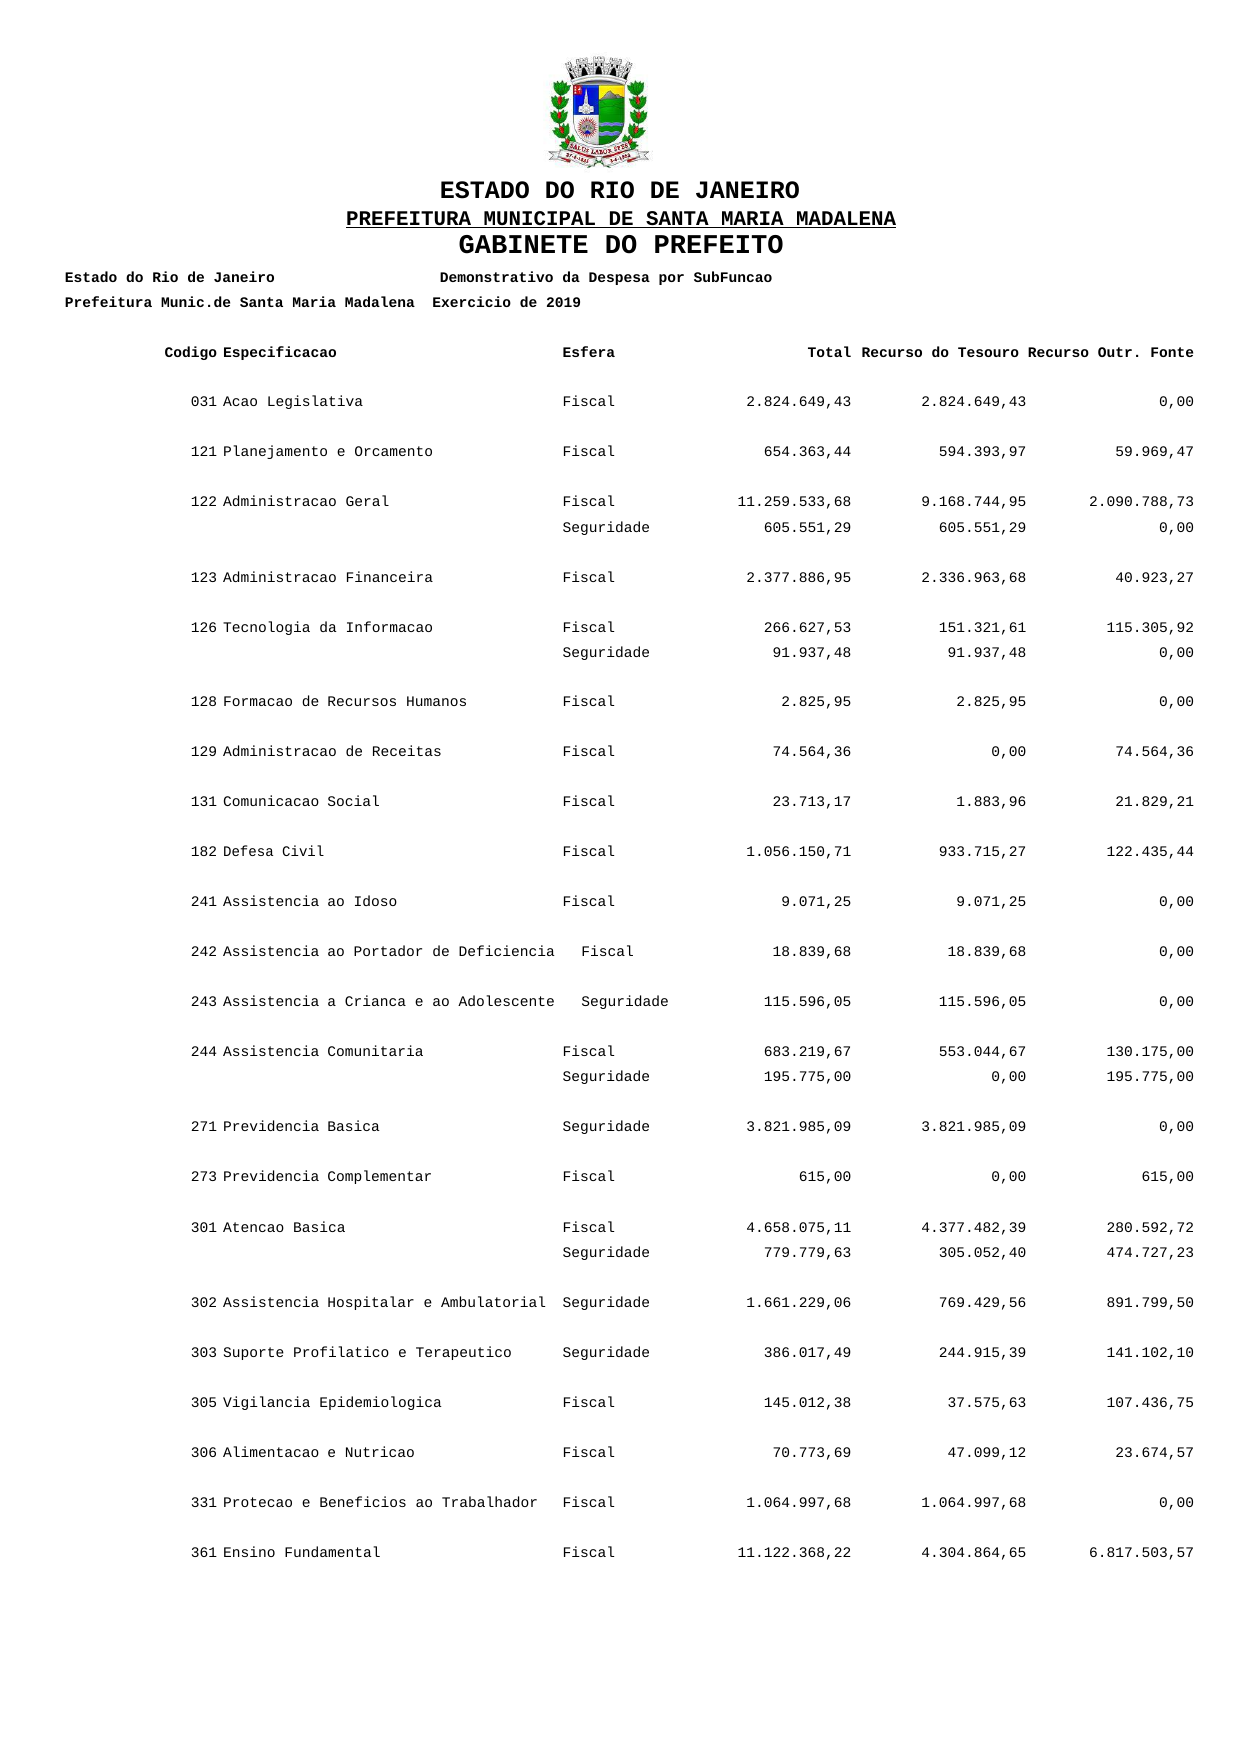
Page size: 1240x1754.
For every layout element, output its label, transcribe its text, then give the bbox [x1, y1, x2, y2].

table_cell [65, 510, 217, 535]
table_cell 779.779,63 [698, 1235, 852, 1260]
table_cell 031 [65, 360, 217, 410]
table_cell 74.564,36 [1054, 710, 1194, 760]
table_cell 302 [65, 1260, 217, 1310]
table_cell [698, 285, 852, 310]
table_cell 141.102,10 [1054, 1310, 1194, 1360]
table_cell [65, 1060, 217, 1085]
table_cell 151.321,61 [852, 585, 1054, 635]
table_cell 18.839,68 [852, 910, 1054, 960]
table_cell 0,00 [1054, 860, 1194, 910]
table_cell Fiscal [558, 535, 698, 585]
table_cell Defesa Civil [217, 810, 327, 860]
table_cell Fiscal [558, 810, 698, 860]
table_cell ao Portador de Deficiencia [327, 910, 558, 960]
table_cell 683.219,67 [698, 1010, 852, 1060]
table_cell [65, 1235, 217, 1260]
table_cell 243 [65, 960, 217, 1010]
table_cell 70.773,69 [698, 1410, 852, 1460]
table_cell Administracao Financeira [217, 535, 558, 585]
table_cell Seguridade [558, 510, 698, 535]
table_cell Recursos Humanos [327, 660, 558, 710]
table_cell Esfera [558, 310, 698, 360]
table_cell Fiscal [558, 585, 698, 635]
table_cell Seguridade [558, 1060, 698, 1085]
text PREFEITURA MUNICIPAL DE SANTA MARIA MADALENA [346, 206, 1194, 230]
table_cell Codigo [65, 310, 217, 360]
table_cell ao Idoso [327, 860, 558, 910]
table_cell Comunicacao [217, 760, 327, 810]
table_cell 2.824.649,43 [852, 360, 1054, 410]
table_cell 11.259.533,68 [698, 460, 852, 510]
table_cell 769.429,56 [852, 1260, 1054, 1310]
table_header Estado do Rio de Janeiro [65, 269, 327, 285]
table_cell 244.915,39 [852, 1310, 1054, 1360]
table_cell 273 [65, 1135, 217, 1185]
table_cell 280.592,72 [1054, 1185, 1194, 1235]
table_cell 305 [65, 1360, 217, 1410]
table_cell Seguridade [558, 960, 698, 1010]
table_cell Fiscal [558, 1135, 698, 1185]
table_cell 107.436,75 [1054, 1360, 1194, 1410]
table_cell 9.071,25 [698, 860, 852, 910]
table_cell 891.799,50 [1054, 1260, 1194, 1310]
table_cell Fiscal [558, 910, 698, 960]
table_cell 195.775,00 [1054, 1060, 1194, 1085]
table_cell 266.627,53 [698, 585, 852, 635]
table_cell Seguridade [558, 1310, 698, 1360]
table_cell 131 [65, 760, 217, 810]
table_cell 91.937,48 [698, 635, 852, 660]
table_cell Seguridade [558, 1235, 698, 1260]
table_cell 9.168.744,95 [852, 460, 1054, 510]
table_cell 331 [65, 1460, 217, 1510]
table_cell [217, 1060, 327, 1085]
table_cell [327, 635, 558, 660]
table_cell Seguridade [558, 635, 698, 660]
table_cell [217, 1235, 327, 1260]
table_cell 1.883,96 [852, 760, 1054, 810]
table_cell 386.017,49 [698, 1310, 852, 1360]
table_cell 195.775,00 [698, 1060, 852, 1085]
table_cell 130.175,00 [1054, 1010, 1194, 1060]
table_cell Atencao Basica [217, 1185, 558, 1235]
table_cell Hospitalar e Ambulatorial [327, 1260, 558, 1310]
table_cell Planejamento e Orcamento [217, 410, 558, 460]
table_cell Seguridade [558, 1260, 698, 1310]
table_cell Complementar [327, 1135, 558, 1185]
table_cell Tecnologia da Informacao [217, 585, 558, 635]
table_cell 0,00 [1054, 960, 1194, 1010]
table_cell Basica [327, 1085, 558, 1135]
table_cell 0,00 [1054, 1460, 1194, 1510]
table_cell 2.825,95 [698, 660, 852, 710]
table_cell Formacao de [217, 660, 327, 710]
table_cell 2.336.963,68 [852, 535, 1054, 585]
table_cell 0,00 [852, 1060, 1054, 1085]
text GABINETE DO PREFEITO [458, 230, 1194, 260]
table_cell [217, 635, 327, 660]
table_cell 123 [65, 535, 217, 585]
table_cell 3.821.985,09 [852, 1085, 1054, 1135]
table_cell 933.715,27 [852, 810, 1054, 860]
table_cell 9.071,25 [852, 860, 1054, 910]
table_cell Fiscal [558, 1185, 698, 1235]
table_cell 126 [65, 585, 217, 635]
table_cell Assistencia [217, 910, 327, 960]
table_cell 1.064.997,68 [852, 1460, 1054, 1510]
table_cell 605.551,29 [698, 510, 852, 535]
table_cell Especificacao [217, 310, 558, 360]
table_cell 0,00 [852, 1135, 1054, 1185]
table_cell 2.824.649,43 [698, 360, 852, 410]
table_cell Protecao e Beneficios ao Trabalhador [217, 1460, 558, 1510]
table_cell 145.012,38 [698, 1360, 852, 1410]
table_cell 0,00 [852, 710, 1054, 760]
table_header [1054, 269, 1194, 285]
table_cell 0,00 [1054, 1085, 1194, 1135]
table_cell 1.661.229,06 [698, 1260, 852, 1310]
table_cell 301 [65, 1185, 217, 1235]
text ESTADO DO RIO DE JANEIRO [439, 178, 1194, 206]
table_cell 91.937,48 [852, 635, 1054, 660]
table_cell [327, 810, 558, 860]
table_cell Fiscal [558, 460, 698, 510]
table_cell Administracao de Receitas [217, 710, 558, 760]
table_cell 21.829,21 [1054, 760, 1194, 810]
table_cell 4.304.864,65 [852, 1510, 1054, 1560]
table_cell Acao Legislativa [217, 360, 558, 410]
table_cell 47.099,12 [852, 1410, 1054, 1460]
table_cell 0,00 [1054, 910, 1194, 960]
table_cell [65, 635, 217, 660]
table_cell 4.658.075,11 [698, 1185, 852, 1235]
table_cell 0,00 [1054, 660, 1194, 710]
table_cell Assistencia [217, 1260, 327, 1310]
table_cell [327, 1235, 558, 1260]
table_cell 553.044,67 [852, 1010, 1054, 1060]
table_cell Assistencia [217, 960, 327, 1010]
table_cell 594.393,97 [852, 410, 1054, 460]
table_cell 11.122.368,22 [698, 1510, 852, 1560]
table_cell Total [698, 310, 852, 360]
table_cell Seguridade [558, 1085, 698, 1135]
table_cell 615,00 [698, 1135, 852, 1185]
table_cell Suporte Profilatico e Terapeutico [217, 1310, 558, 1360]
table_cell 128 [65, 660, 217, 710]
table_cell 59.969,47 [1054, 410, 1194, 460]
table_cell Fiscal [558, 710, 698, 760]
table_cell Fiscal [558, 1460, 698, 1510]
table_cell Assistencia [217, 1010, 327, 1060]
table_cell 241 [65, 860, 217, 910]
table_cell Fiscal [558, 410, 698, 460]
table_cell e Nutricao [327, 1410, 558, 1460]
table_cell Recurso do Tesouro Recurso Outr. Fonte [852, 310, 1194, 360]
table_cell 23.713,17 [698, 760, 852, 810]
table_cell 37.575,63 [852, 1360, 1054, 1410]
table_cell 122 [65, 460, 217, 510]
table_cell Previdencia [217, 1085, 327, 1135]
table_cell [327, 510, 558, 535]
table_cell 115.596,05 [698, 960, 852, 1010]
table_cell 305.052,40 [852, 1235, 1054, 1260]
table_cell 3.821.985,09 [698, 1085, 852, 1135]
table_cell 115.305,92 [1054, 585, 1194, 635]
table_cell 115.596,05 [852, 960, 1054, 1010]
table_cell Ensino Fundamental [217, 1510, 558, 1560]
table_cell 1.056.150,71 [698, 810, 852, 860]
table_cell Fiscal [558, 1010, 698, 1060]
table_cell Previdencia [217, 1135, 327, 1185]
table_cell Fiscal [558, 360, 698, 410]
table_cell 18.839,68 [698, 910, 852, 960]
table_cell 122.435,44 [1054, 810, 1194, 860]
table_cell 0,00 [1054, 360, 1194, 410]
table_cell Prefeitura Munic.de Santa Maria Madalena Exercicio de 2019 [65, 285, 698, 310]
table_cell 129 [65, 710, 217, 760]
table_cell 2.825,95 [852, 660, 1054, 710]
table_cell 6.817.503,57 [1054, 1510, 1194, 1560]
table_cell 182 [65, 810, 217, 860]
table_cell [852, 285, 1054, 310]
table_cell 605.551,29 [852, 510, 1054, 535]
table_cell Fiscal [558, 860, 698, 910]
table_header [852, 269, 1054, 285]
table_cell Comunitaria [327, 1010, 558, 1060]
table_cell 306 [65, 1410, 217, 1460]
table_cell 474.727,23 [1054, 1235, 1194, 1260]
table_cell Fiscal [558, 1510, 698, 1560]
table_cell 2.377.886,95 [698, 535, 852, 585]
table_cell Social [327, 760, 558, 810]
table_cell 361 [65, 1510, 217, 1560]
table_cell 2.090.788,73 [1054, 460, 1194, 510]
table_cell 0,00 [1054, 635, 1194, 660]
table_cell 40.923,27 [1054, 535, 1194, 585]
table_cell Fiscal [558, 660, 698, 710]
table_cell 1.064.997,68 [698, 1460, 852, 1510]
table_cell Fiscal [558, 1360, 698, 1410]
table_cell [217, 510, 327, 535]
table_cell Vigilancia Epidemiologica [217, 1360, 558, 1410]
table_cell Fiscal [558, 1410, 698, 1460]
table_cell a Crianca e ao Adolescente [327, 960, 558, 1010]
table_cell 271 [65, 1085, 217, 1135]
table_cell Assistencia [217, 860, 327, 910]
table_cell 654.363,44 [698, 410, 852, 460]
table_cell Fiscal [558, 760, 698, 810]
table_cell 0,00 [1054, 510, 1194, 535]
table_cell 615,00 [1054, 1135, 1194, 1185]
table_cell 121 [65, 410, 217, 460]
table_cell Administracao Geral [217, 460, 558, 510]
table_cell 23.674,57 [1054, 1410, 1194, 1460]
table_cell [1054, 285, 1194, 310]
table_cell Alimentacao [217, 1410, 327, 1460]
table_cell [327, 1060, 558, 1085]
table_header Demonstrativo da Despesa por SubFuncao [327, 269, 852, 285]
table_cell 303 [65, 1310, 217, 1360]
table_cell 244 [65, 1010, 217, 1060]
table_cell 242 [65, 910, 217, 960]
table_cell 4.377.482,39 [852, 1185, 1054, 1235]
table_cell 74.564,36 [698, 710, 852, 760]
